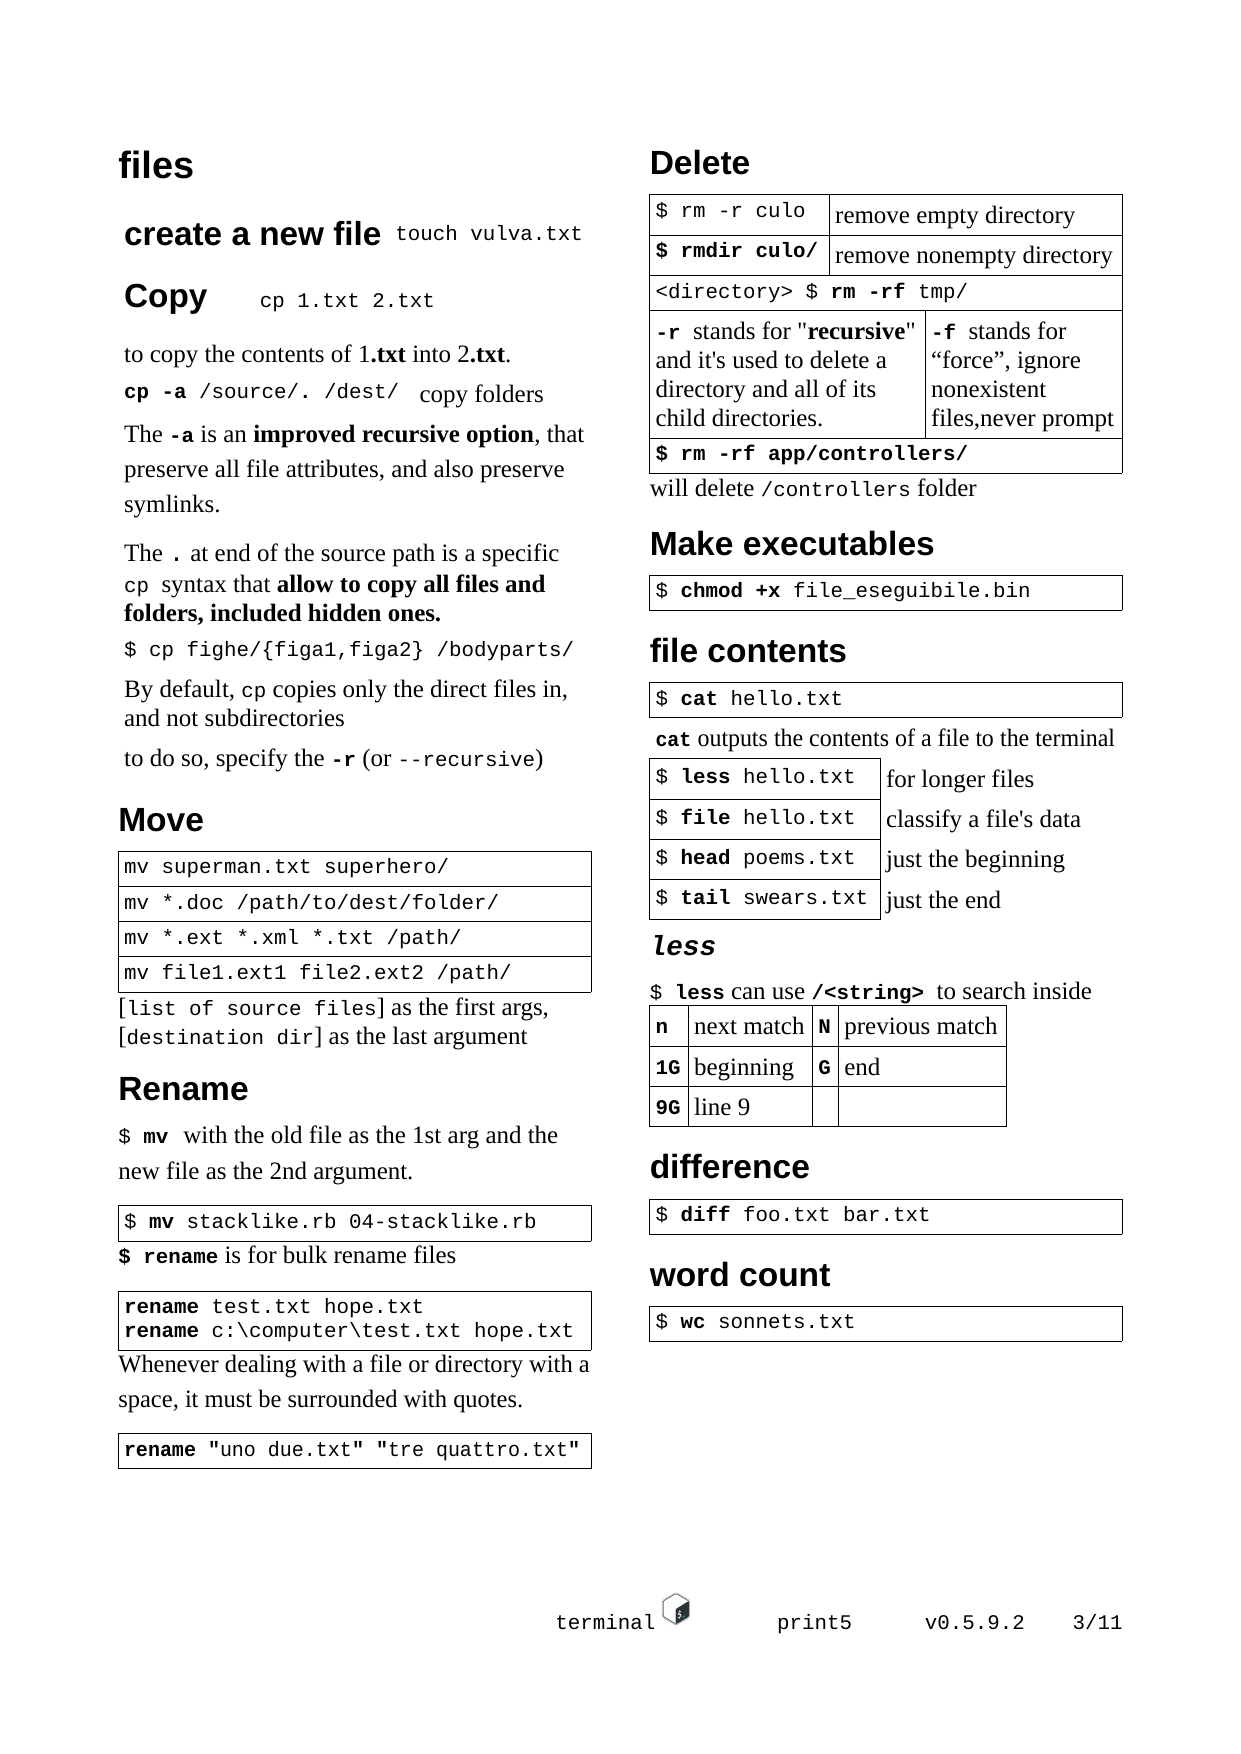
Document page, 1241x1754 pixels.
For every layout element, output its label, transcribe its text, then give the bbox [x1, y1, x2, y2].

table_header touch vulva.txt [390, 199, 591, 271]
table_cell copy folders [414, 373, 591, 413]
table_cell G [813, 1047, 838, 1086]
text Whenever dealing with a file or directory with a space, it must be surrounded with quotes. [118, 1351, 591, 1413]
table_header $ diff foo.txt bar.txt [650, 1200, 1122, 1234]
table_header N [813, 1006, 838, 1046]
table_header next match [689, 1006, 812, 1046]
table_cell Copy [118, 271, 254, 333]
table_header create a new file [118, 199, 389, 271]
table_header -f stands for “force”, ignore nonexistent files,never prompt [926, 311, 1122, 438]
table_header $ cat hello.txt [650, 683, 1122, 717]
table_cell just the beginning [881, 839, 1122, 879]
table_cell for longer files [881, 758, 1122, 798]
table_cell end [839, 1047, 1006, 1086]
table_cell just the end [881, 879, 1122, 919]
table_header $ rm -r culo [650, 195, 829, 234]
table_cell [813, 1087, 838, 1126]
subtitle Delete [649, 143, 1122, 182]
table_cell $ file hello.txt [650, 800, 880, 839]
subtitle Rename [118, 1068, 591, 1107]
table_header rename test.txt hope.txt rename c:\computer\test.txt hope.txt [119, 1292, 591, 1349]
table_header $ chmod +x file_eseguibile.bin [650, 576, 1122, 610]
table_cell <directory> $ rm -rf tmp/ [650, 276, 1122, 310]
table_header previous match [839, 1006, 1006, 1046]
table_header mv superman.txt superhero/ [119, 852, 591, 886]
subtitle files [118, 143, 591, 187]
text [list of source files] as the first args, [destination dir] as the last argument [118, 993, 591, 1051]
table_cell $ less hello.txt [650, 759, 880, 798]
picture [655, 1588, 697, 1630]
subtitle file contents [649, 631, 1122, 669]
text $ rename is for bulk rename files [118, 1242, 591, 1270]
table_cell $ head poems.txt [650, 840, 880, 879]
table_cell The -a is an improved recursive option, that preserve all file attributes, and also preserve symlinks. The . at end of the source path is a specific cp syntax that allow to copy all files and folders, included hidden ones. [118, 413, 591, 633]
table_header -r stands for "recursive" and it's used to delete a directory and all of its child directories. [650, 311, 925, 438]
table_cell to copy the contents of 1.txt into 2.txt. [118, 333, 591, 373]
table_cell remove nonempty directory [830, 236, 1122, 275]
subtitle Make executables [649, 523, 1122, 562]
table_cell By default, cp copies only the direct files in, and not subdirectories [118, 668, 591, 738]
subtitle less [649, 932, 1122, 963]
table_cell 1G [650, 1047, 688, 1086]
text $ mv with the old file as the 1st arg and the new file as the 2nd argument. [118, 1120, 591, 1185]
table_cell classify a file's data [881, 799, 1122, 839]
table_header $ mv stacklike.rb 04-stacklike.rb [119, 1206, 591, 1241]
table_header n [650, 1006, 688, 1046]
table_cell $ tail swears.txt [650, 880, 880, 919]
table_cell [839, 1087, 1006, 1126]
subtitle difference [649, 1147, 1122, 1186]
table_cell 9G [650, 1087, 688, 1126]
text $ less can use /<string> to search inside [649, 976, 1122, 1005]
table_cell mv *.doc /path/to/dest/folder/ [119, 887, 591, 921]
table_cell to do so, specify the -r (or --recursive) [118, 738, 591, 779]
table_cell $ rmdir culo/ [650, 236, 829, 275]
text will delete /controllers folder [649, 474, 1122, 502]
table_cell mv *.ext *.xml *.txt /path/ [119, 922, 591, 956]
table_header rename "uno due.txt" "tre quattro.txt" [119, 1434, 591, 1468]
subtitle word count [649, 1254, 1122, 1293]
table_cell cp -a /source/. /dest/ [118, 373, 413, 413]
table_cell $ rm -rf app/controllers/ [650, 439, 1122, 473]
table_cell cat outputs the contents of a file to the terminal [650, 718, 1122, 758]
table_header $ wc sonnets.txt [650, 1307, 1122, 1341]
table_cell cp 1.txt 2.txt [254, 271, 591, 333]
table_cell $ cp fighe/{figa1,figa2} /bodyparts/ [118, 633, 591, 668]
table_header remove empty directory [830, 195, 1122, 234]
table_cell mv file1.ext1 file2.ext2 /path/ [119, 957, 591, 992]
subtitle Move [118, 799, 591, 838]
table_cell line 9 [689, 1087, 812, 1126]
table_cell beginning [689, 1047, 812, 1086]
